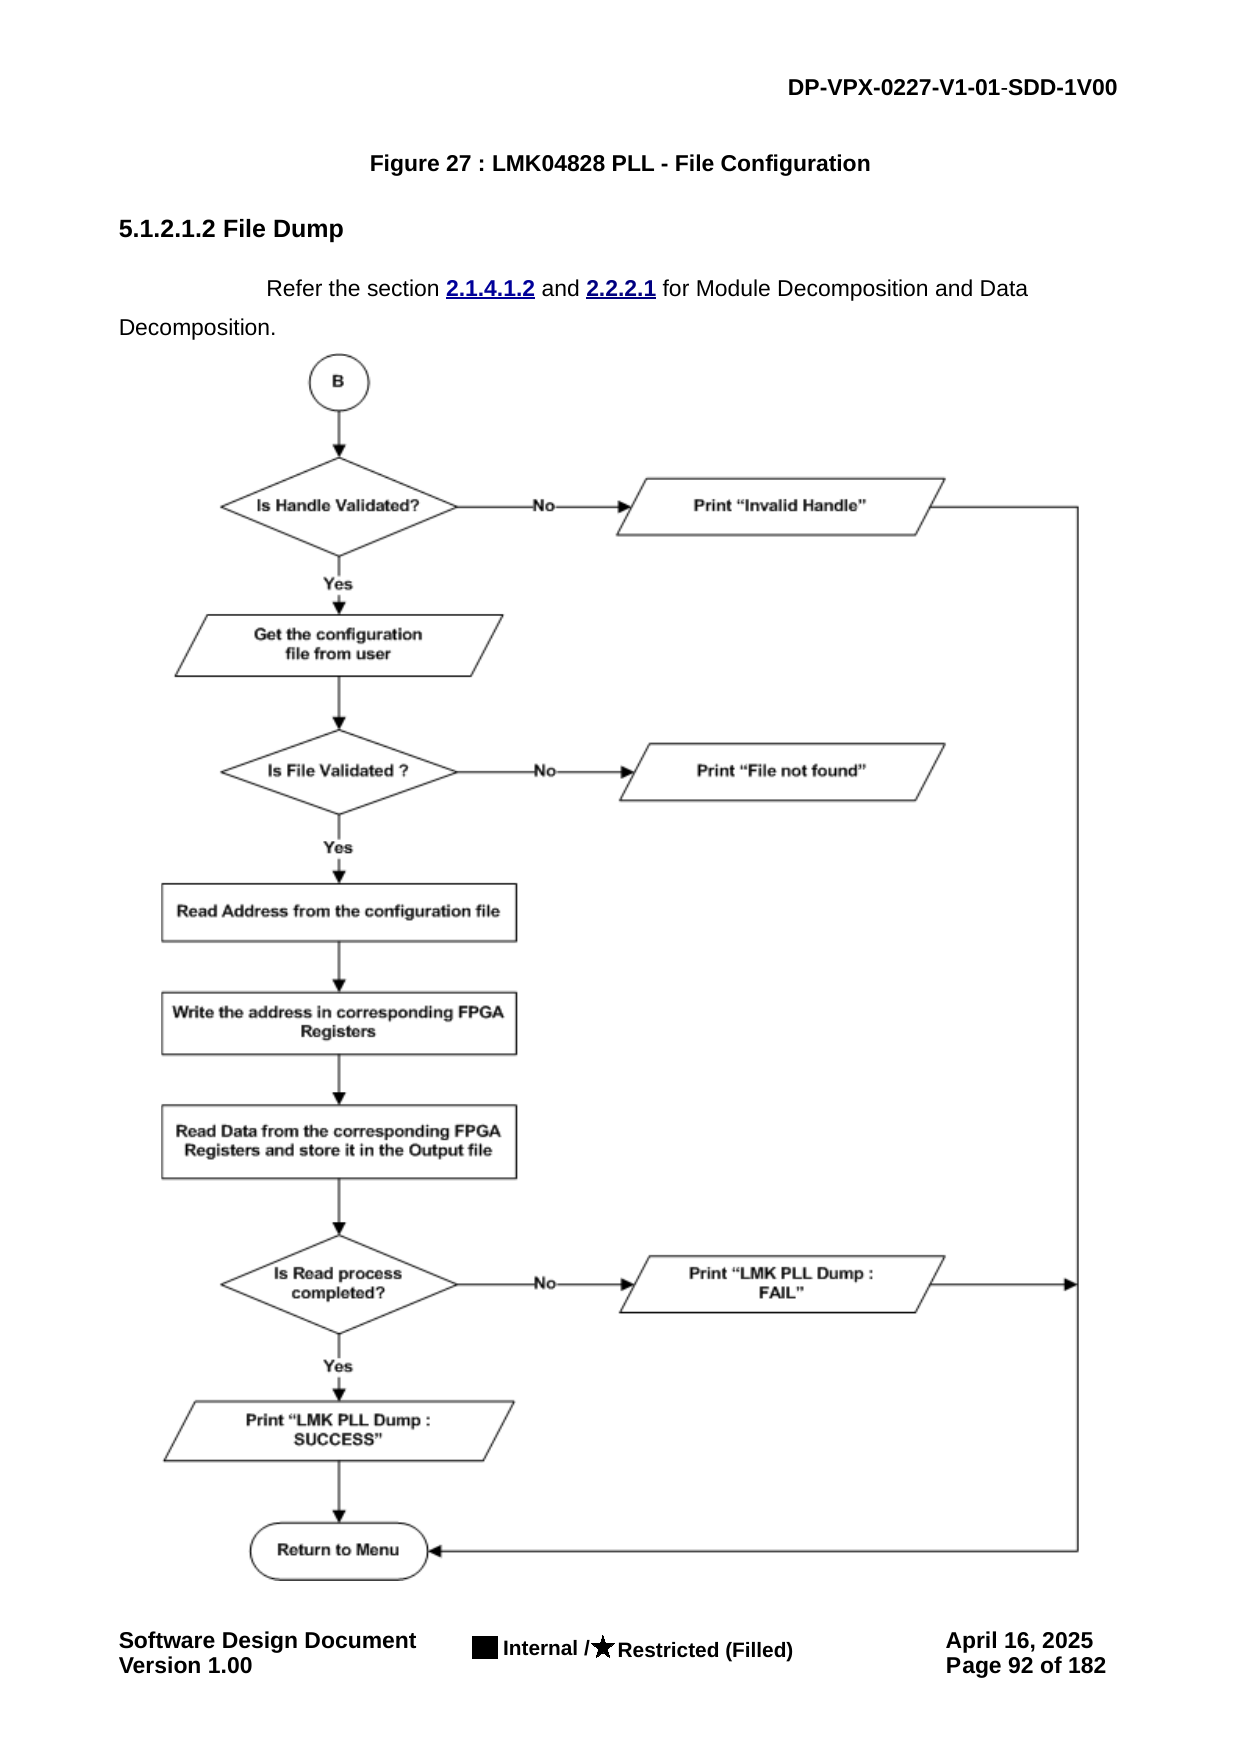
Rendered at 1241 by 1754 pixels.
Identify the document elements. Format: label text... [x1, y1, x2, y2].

text Refer the section 2.1.4.1.2 and 2.2.2.1 for Module Decomposition and Data Decomposition. [118, 274, 1122, 340]
picture [161, 353, 1079, 1581]
subtitle File Dump [118, 214, 1122, 243]
text Figure 27 : LMK04828 PLL - File Configuration [118, 150, 1122, 176]
